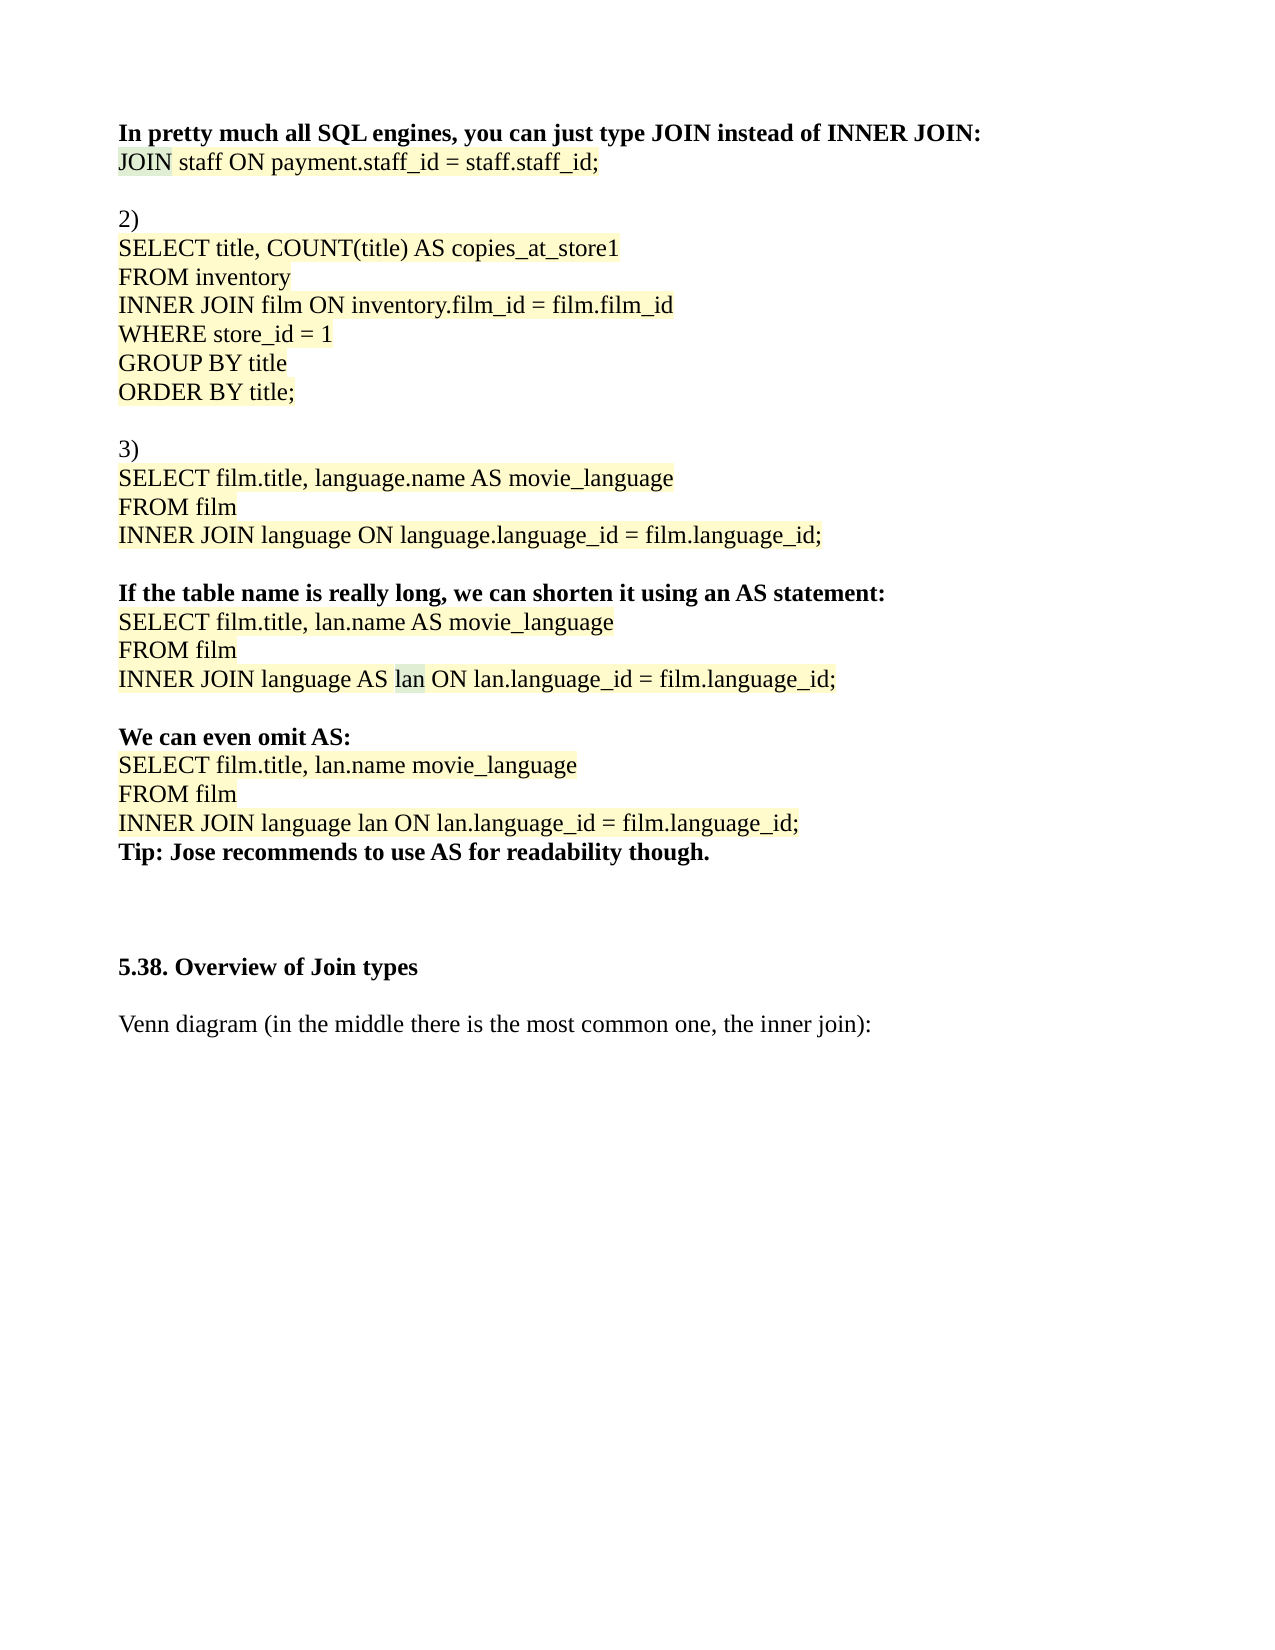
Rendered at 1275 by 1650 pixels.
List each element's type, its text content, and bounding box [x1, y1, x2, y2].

text INNER JOIN language ON language.language_id = film.language_id; [118, 521, 1157, 549]
text FROM inventory [118, 262, 1157, 291]
text JOIN staff ON payment.staff_id = staff.staff_id; [118, 147, 1157, 176]
text INNER JOIN language AS lan ON lan.language_id = film.language_id; [118, 664, 1157, 693]
text We can even omit AS: [118, 722, 1157, 751]
text INNER JOIN film ON inventory.film_id = film.film_id [118, 291, 1157, 319]
text In pretty much all SQL engines, you can just type JOIN instead of INNER JOIN: [118, 118, 1157, 147]
text 5.38. Overview of Join types [118, 952, 1157, 981]
text Venn diagram (in the middle there is the most common one, the inner join): [118, 1009, 1157, 1038]
text Tip: Jose recommends to use AS for readability though. [118, 837, 1157, 866]
text INNER JOIN language lan ON lan.language_id = film.language_id; [118, 808, 1157, 837]
text FROM film [118, 636, 1157, 664]
text SELECT film.title, lan.name movie_language [118, 751, 1157, 779]
text ORDER BY title; [118, 377, 1157, 406]
text SELECT film.title, lan.name AS movie_language [118, 607, 1157, 636]
text 2) [118, 204, 1157, 233]
text If the table name is really long, we can shorten it using an AS statement: [118, 578, 1157, 607]
text SELECT title, COUNT(title) AS copies_at_store1 [118, 233, 1157, 262]
text SELECT film.title, language.name AS movie_language [118, 463, 1157, 492]
text GROUP BY title [118, 348, 1157, 377]
text 3) [118, 434, 1157, 463]
text WHERE store_id = 1 [118, 319, 1157, 348]
text FROM film [118, 492, 1157, 521]
text FROM film [118, 779, 1157, 808]
